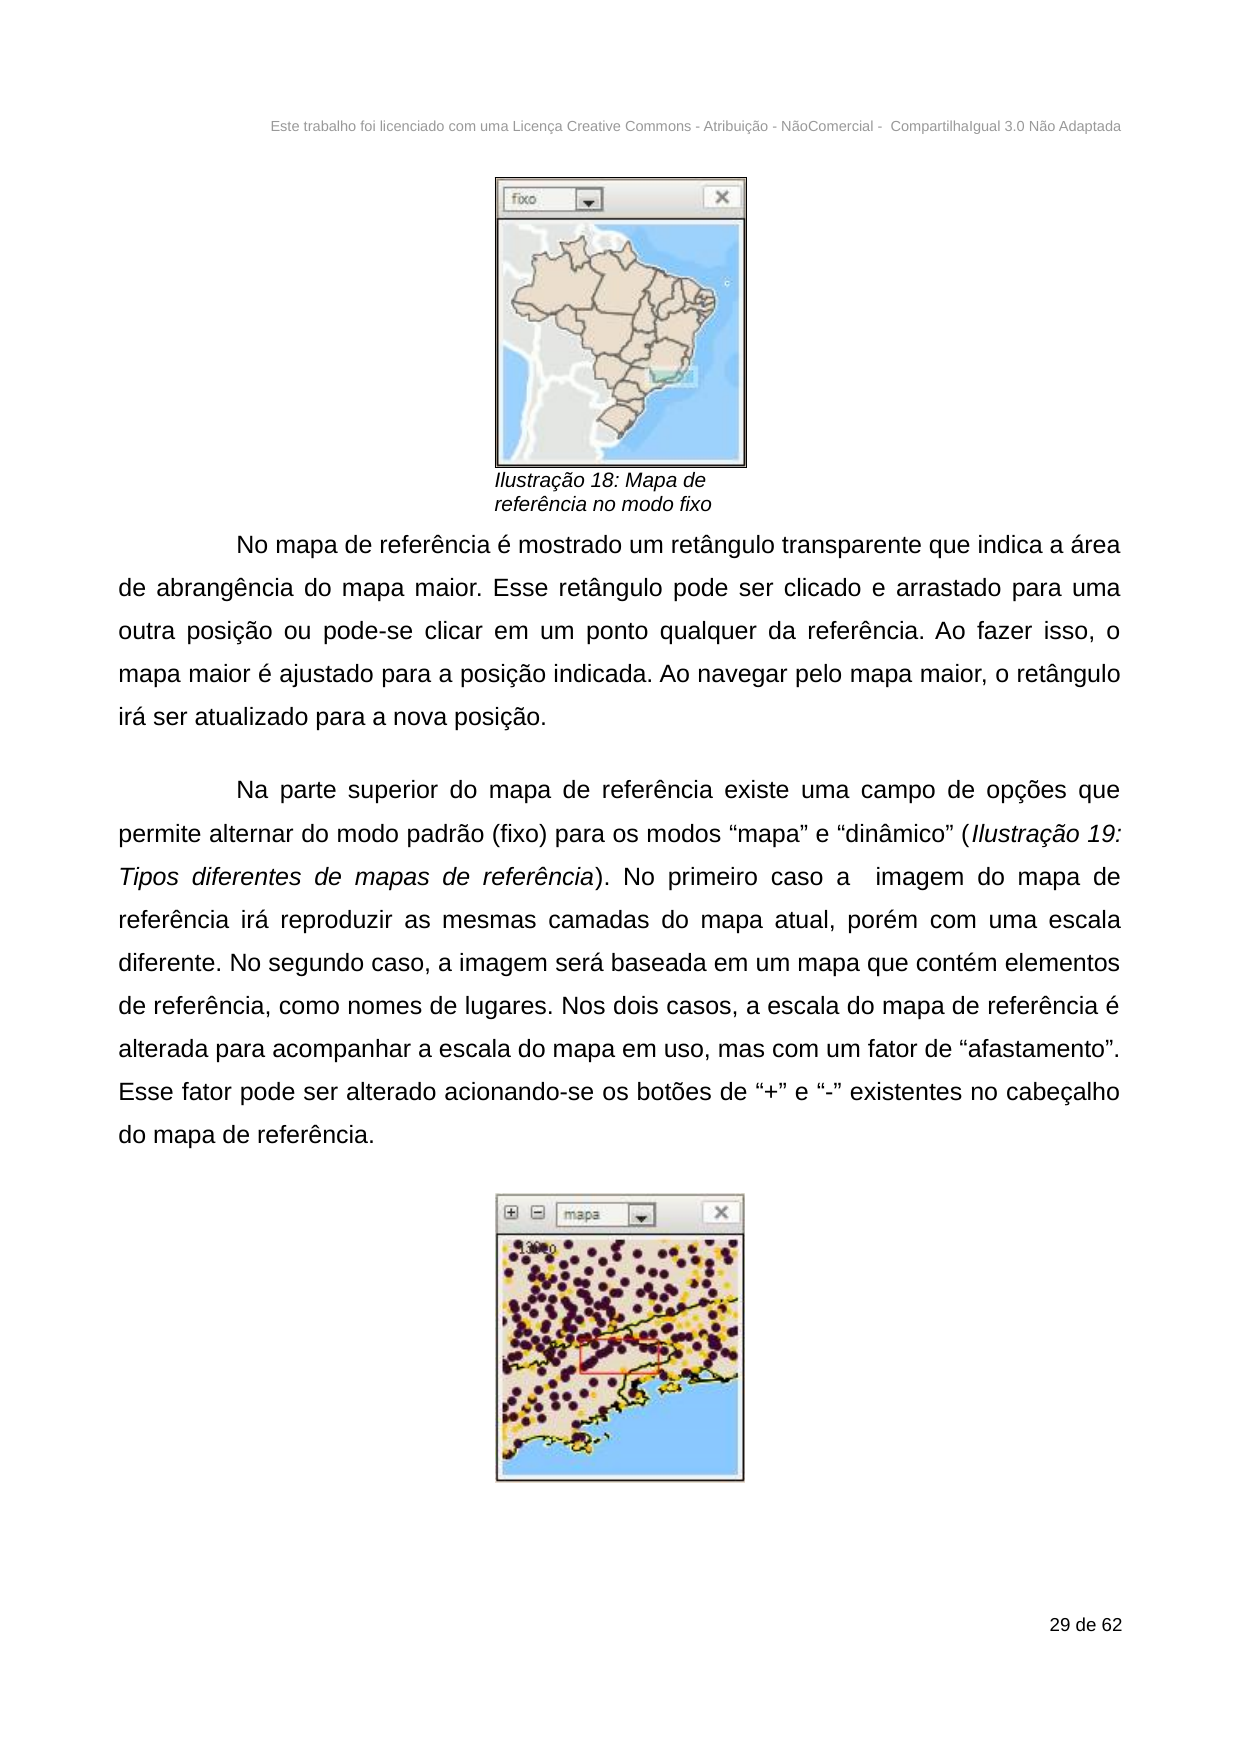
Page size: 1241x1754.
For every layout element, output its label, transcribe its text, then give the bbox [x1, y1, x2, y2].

text Na parte superior do mapa de referência existe uma campo de opções que permite alternar do modo padrão (fixo) para os modos “mapa” e “dinâmico” (Ilustração 19: Tipos diferentes de mapas de referência). No primeiro caso a imagem do mapa de referência irá reproduzir as mesmas camadas do mapa atual, porém com uma escala diferente. No segundo caso, a imagem será baseada em um mapa que contém elementos de referência, como nomes de lugares. Nos dois casos, a escala do mapa de referência é alterada para acompanhar a escala do mapa em uso, mas com um fator de “afastamento”. Esse fator pode ser alterado acionando-se os botões de “+” e “-” existentes no cabeçalho do mapa de referência. [118, 776, 1122, 1149]
text Ilustração 18: Mapa de referência no modo fixo [494, 468, 746, 515]
text No mapa de referência é mostrado um retângulo transparente que indica a área de abrangência do mapa maior. Esse retângulo pode ser clicado e arrastado para uma outra posição ou pode-se clicar em um ponto qualquer da referência. Ao fazer isso, o mapa maior é ajustado para a posição indicada. Ao navegar pelo mapa maior, o retângulo irá ser atualizado para a nova posição. [118, 164, 1122, 731]
picture [496, 178, 746, 467]
picture [495, 1193, 745, 1483]
